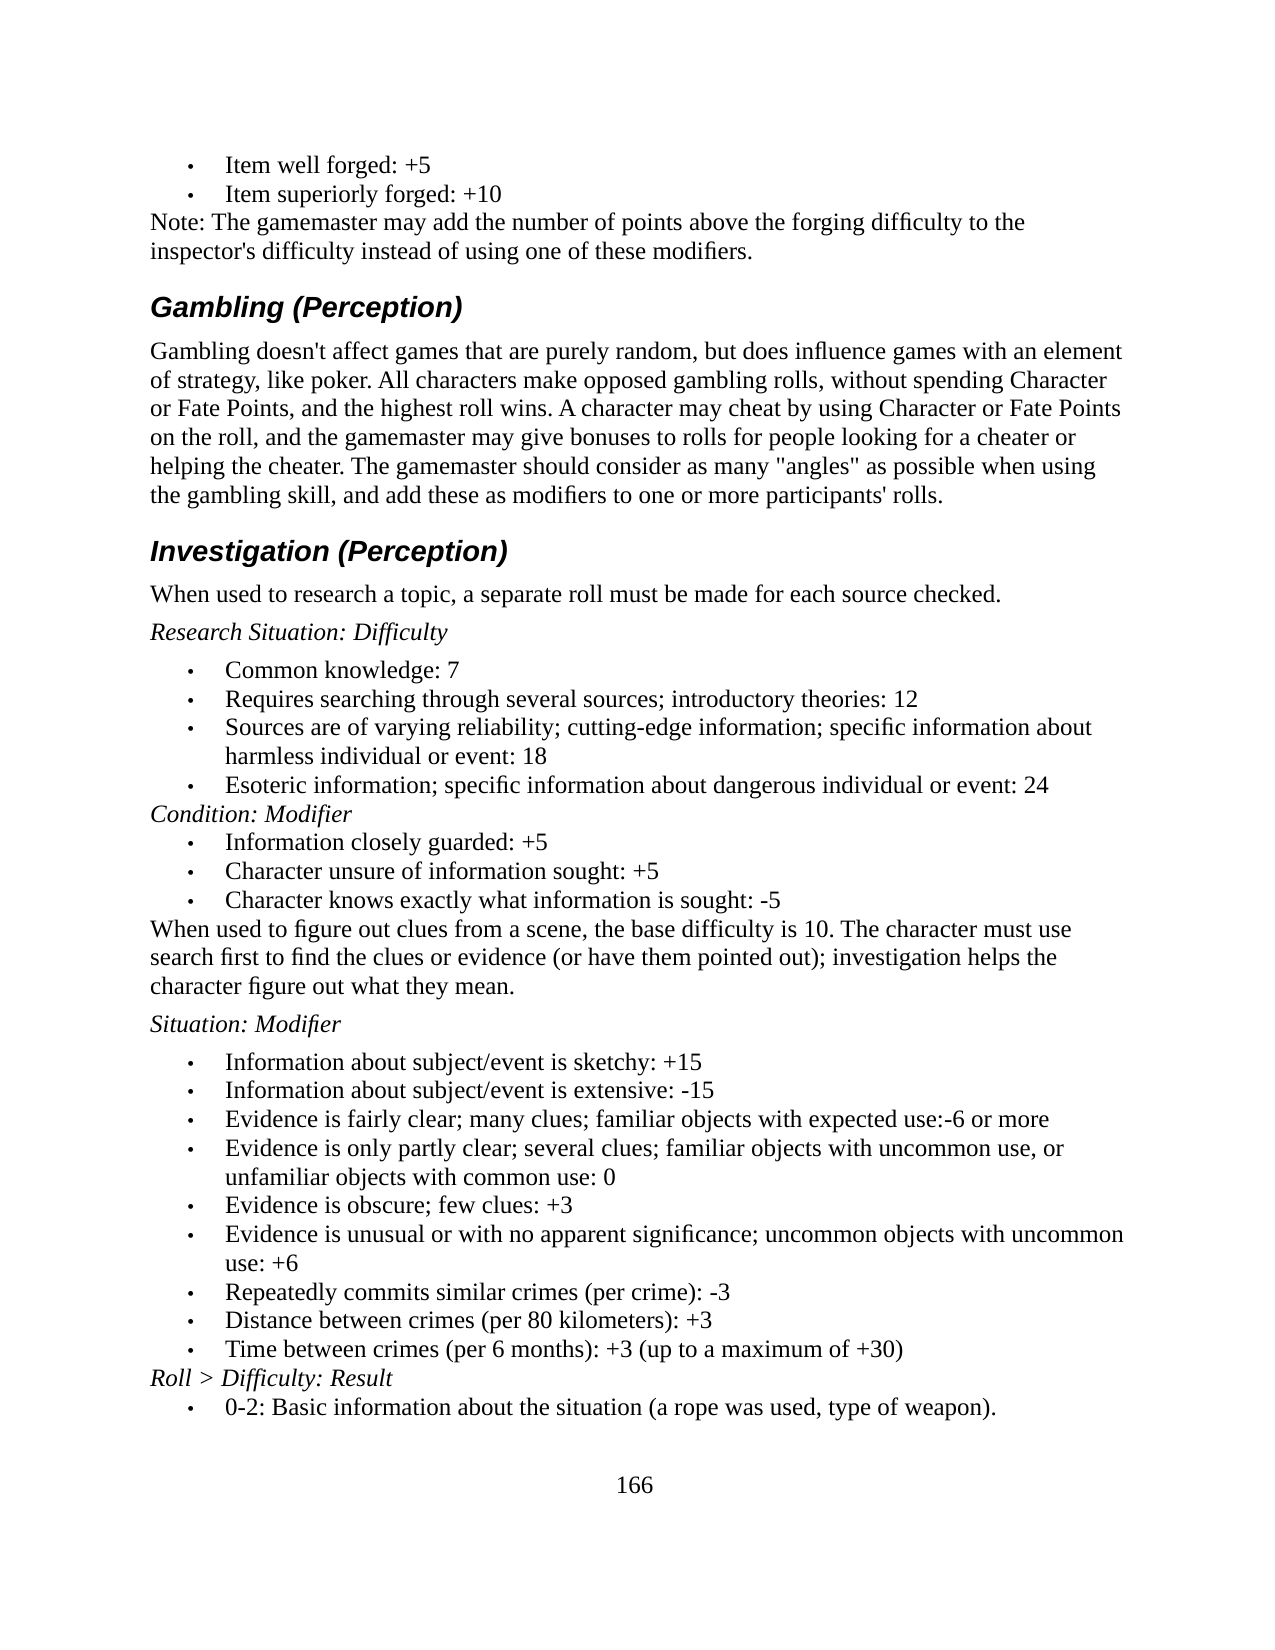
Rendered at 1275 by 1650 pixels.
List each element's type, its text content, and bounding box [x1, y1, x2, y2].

list Item well forged: +5 [187, 150, 1125, 179]
text Roll > Difficulty: Result [150, 1363, 1125, 1392]
text When used to research a topic, a separate roll must be made for each source checked. [150, 579, 1125, 608]
text Situation: Modiﬁer [150, 1009, 1125, 1038]
list Evidence is unusual or with no apparent signiﬁcance; uncommon objects with uncommon use: +6 [187, 1219, 1125, 1277]
list 0-2: Basic information about the situation (a rope was used, type of weapon). [187, 1392, 1125, 1420]
subtitle Investigation (Perception) [150, 533, 1125, 567]
list Common knowledge: 7 [187, 655, 1125, 684]
list Esoteric information; speciﬁc information about dangerous individual or event: 24 [187, 770, 1125, 799]
list Sources are of varying reliability; cutting-edge information; speciﬁc information about harmless individual or event: 18 [187, 712, 1125, 770]
list Repeatedly commits similar crimes (per crime): -3 [187, 1277, 1125, 1305]
text Research Situation: Difficulty [150, 617, 1125, 646]
list Evidence is obscure; few clues: +3 [187, 1190, 1125, 1219]
text Gambling doesn't affect games that are purely random, but does inﬂuence games with an element of strategy, like poker. All characters make opposed gambling rolls, without spending Character or Fate Points, and the highest roll wins. A character may cheat by using Character or Fate Points on the roll, and the gamemaster may give bonuses to rolls for people looking for a cheater or helping the cheater. The gamemaster should consider as many "angles" as possible when using the gambling skill, and add these as modiﬁers to one or more participants' rolls. [150, 336, 1125, 508]
list Information about subject/event is extensive: -15 [187, 1075, 1125, 1104]
list Character knows exactly what information is sought: -5 [187, 885, 1125, 914]
list Item superiorly forged: +10 [187, 179, 1125, 207]
list Character unsure of information sought: +5 [187, 856, 1125, 885]
text When used to ﬁgure out clues from a scene, the base difficulty is 10. The character must use search ﬁrst to ﬁnd the clues or evidence (or have them pointed out); investigation helps the character ﬁgure out what they mean. [150, 914, 1125, 1000]
list Evidence is fairly clear; many clues; familiar objects with expected use:-6 or more [187, 1104, 1125, 1133]
list Information closely guarded: +5 [187, 827, 1125, 856]
list Distance between crimes (per 80 kilometers): +3 [187, 1305, 1125, 1334]
list Time between crimes (per 6 months): +3 (up to a maximum of +30) [187, 1334, 1125, 1363]
subtitle Gambling (Perception) [150, 290, 1125, 323]
list Requires searching through several sources; introductory theories: 12 [187, 684, 1125, 712]
list Evidence is only partly clear; several clues; familiar objects with uncommon use, or unfamiliar objects with common use: 0 [187, 1133, 1125, 1190]
text Condition: Modifier [150, 799, 1125, 827]
text Note: The gamemaster may add the number of points above the forging difﬁculty to the inspector's difficulty instead of using one of these modiﬁers. [150, 207, 1125, 265]
list Information about subject/event is sketchy: +15 [187, 1047, 1125, 1075]
